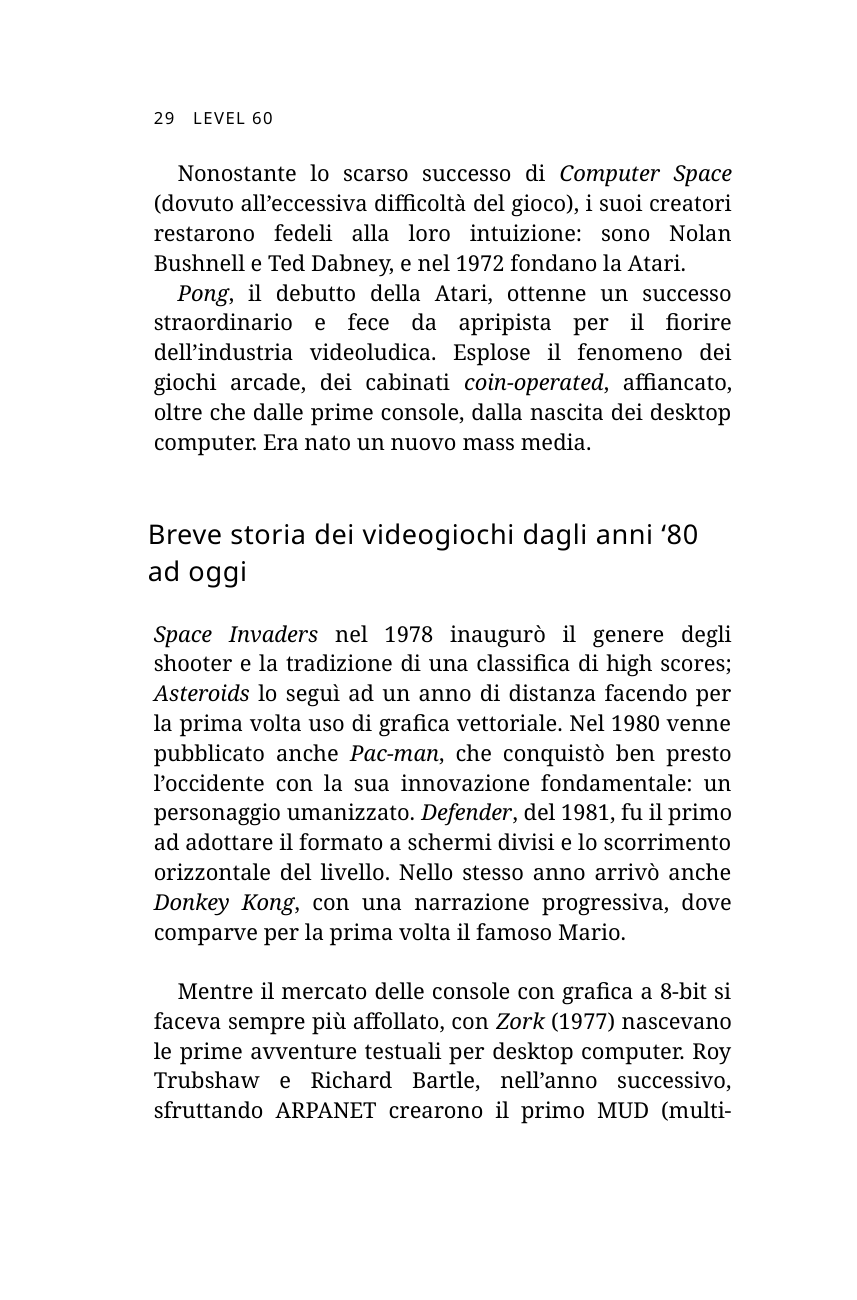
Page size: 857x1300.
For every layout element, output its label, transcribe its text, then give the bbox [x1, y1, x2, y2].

text Pong, il debutto della Atari, ottenne un successo straordinario e fece da apripista per il fiorire dell’industria videoludica. Esplose il fenomeno dei giochi arcade, dei cabinati coin-operated, affiancato, oltre che dalle prime console, dalla nascita dei desktop computer. Era nato un nuovo mass media. [153, 278, 732, 456]
subtitle Breve storia dei videogiochi dagli anni ‘80 ad oggi [148, 515, 732, 589]
text Nonostante lo scarso successo di Computer Space (dovuto all’eccessiva difficoltà del gioco), i suoi creatori restarono fedeli alla loro intuizione: sono Nolan Bushnell e Ted Dabney, e nel 1972 fondano la Atari. [153, 158, 732, 278]
text Mentre il mercato delle console con grafica a 8-bit si faceva sempre più affollato, con Zork (1977) nascevano le prime avventure testuali per desktop computer. Roy Trubshaw e Richard Bartle, nell’anno successivo, sfruttando ARPANET crearono il primo MUD (multi- [153, 976, 732, 1125]
text Space Invaders nel 1978 inaugurò il genere degli shooter e la tradizione di una classifica di high scores; Asteroids lo seguì ad un anno di distanza facendo per la prima volta uso di grafica vettoriale. Nel 1980 venne pubblicato anche Pac-man, che conquistò ben presto l’occidente con la sua innovazione fondamentale: un personaggio umanizzato. Defender, del 1981, fu il primo ad adottare il formato a schermi divisi e lo scorrimento orizzontale del livello. Nello stesso anno arrivò anche Donkey Kong, con una narrazione progressiva, dove comparve per la prima volta il famoso Mario. [153, 619, 732, 946]
